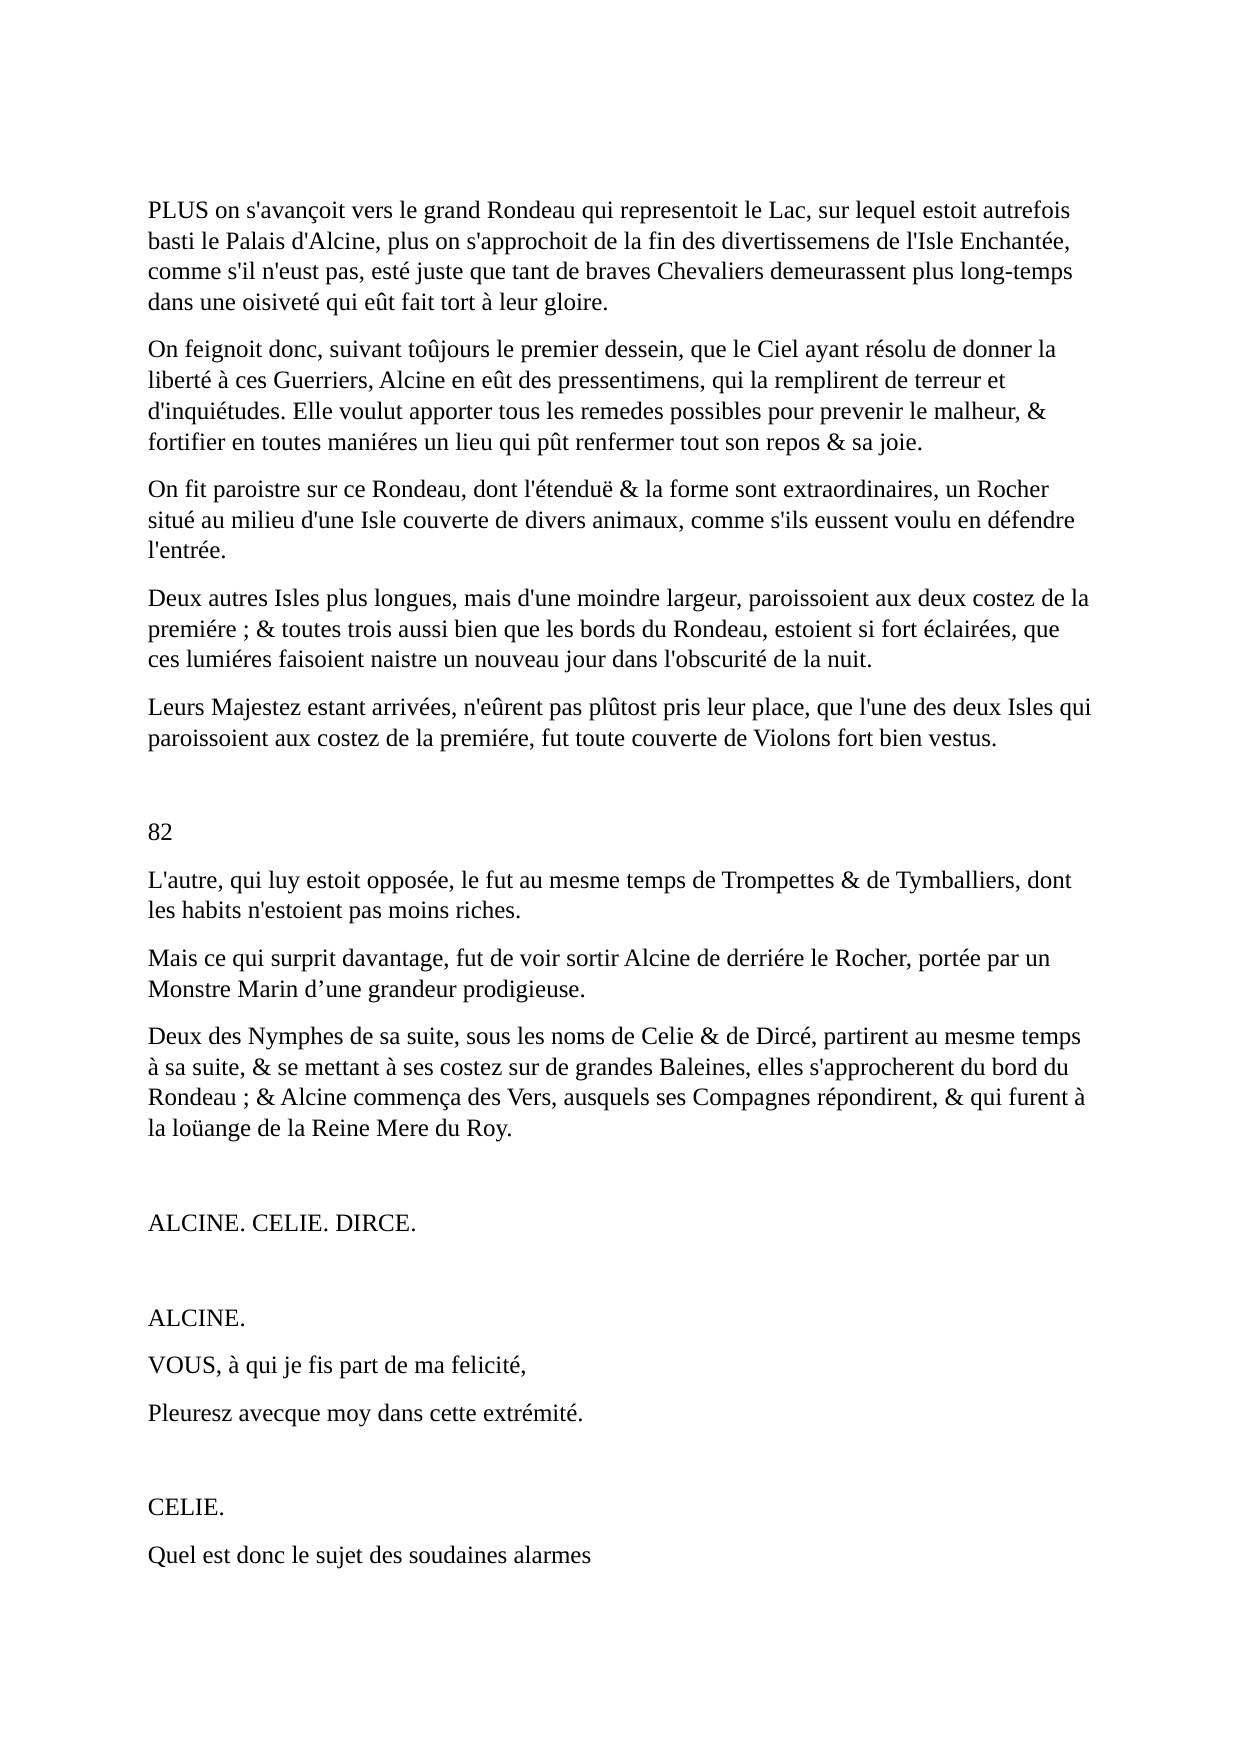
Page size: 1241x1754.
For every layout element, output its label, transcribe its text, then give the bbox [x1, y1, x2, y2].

text VOUS, à qui je fis part de ma felicité, [148, 1350, 1093, 1379]
text On feignoit donc, suivant toûjours le premier dessein, que le Ciel ayant résolu de donner la liberté à ces Guerriers, Alcine en eût des pressentimens, qui la remplirent de terreur et d'inquiétudes. Elle voulut apporter tous les remedes possibles pour prevenir le malheur, & fortifier en toutes maniéres un lieu qui pût renfermer tout son repos & sa joie. [148, 334, 1093, 456]
text L'autre, qui luy estoit opposée, le fut au mesme temps de Trompettes & de Tymballiers, dont les habits n'estoient pas moins riches. [148, 865, 1093, 924]
text On fit paroistre sur ce Rondeau, dont l'étenduë & la forme sont extraordinaires, un Rocher situé au milieu d'une Isle couverte de divers animaux, comme s'ils eussent voulu en défendre l'entrée. [148, 474, 1093, 564]
text Quel est donc le sujet des soudaines alarmes [148, 1540, 1093, 1568]
text CELIE. [148, 1492, 1093, 1521]
text Leurs Majestez estant arrivées, n'eûrent pas plûtost pris leur place, que l'une des deux Isles qui paroissoient aux costez de la premiére, fut toute couverte de Violons fort bien vestus. [148, 692, 1093, 751]
text Mais ce qui surprit davantage, fut de voir sortir Alcine de derriére le Rocher, portée par un Monstre Marin d’une grandeur prodigieuse. [148, 943, 1093, 1002]
text Deux des Nymphes de sa suite, sous les noms de Celie & de Dircé, partirent au mesme temps à sa suite, & se mettant à ses costez sur de grandes Baleines, elles s'approcherent du bord du Rondeau ; & Alcine commença des Vers, ausquels ses Compagnes répondirent, & qui furent à la loüange de la Reine Mere du Roy. [148, 1021, 1093, 1142]
text ALCINE. CELIE. DIRCE. [148, 1208, 1093, 1237]
text PLUS on s'avançoit vers le grand Rondeau qui representoit le Lac, sur lequel estoit autrefois basti le Palais d'Alcine, plus on s'approchoit de la fin des divertissemens de l'Isle Enchantée, comme s'il n'eust pas, esté juste que tant de braves Chevaliers demeurassent plus long-temps dans une oisiveté qui eût fait tort à leur gloire. [148, 195, 1093, 316]
text ALCINE. [148, 1303, 1093, 1332]
text Deux autres Isles plus longues, mais d'une moindre largeur, paroissoient aux deux costez de la premiére ; & toutes trois aussi bien que les bords du Rondeau, estoient si fort éclairées, que ces lumiéres faisoient naistre un nouveau jour dans l'obscurité de la nuit. [148, 583, 1093, 673]
text 82 [148, 817, 1093, 846]
text Pleuresz avecque moy dans cette extrémité. [148, 1398, 1093, 1426]
